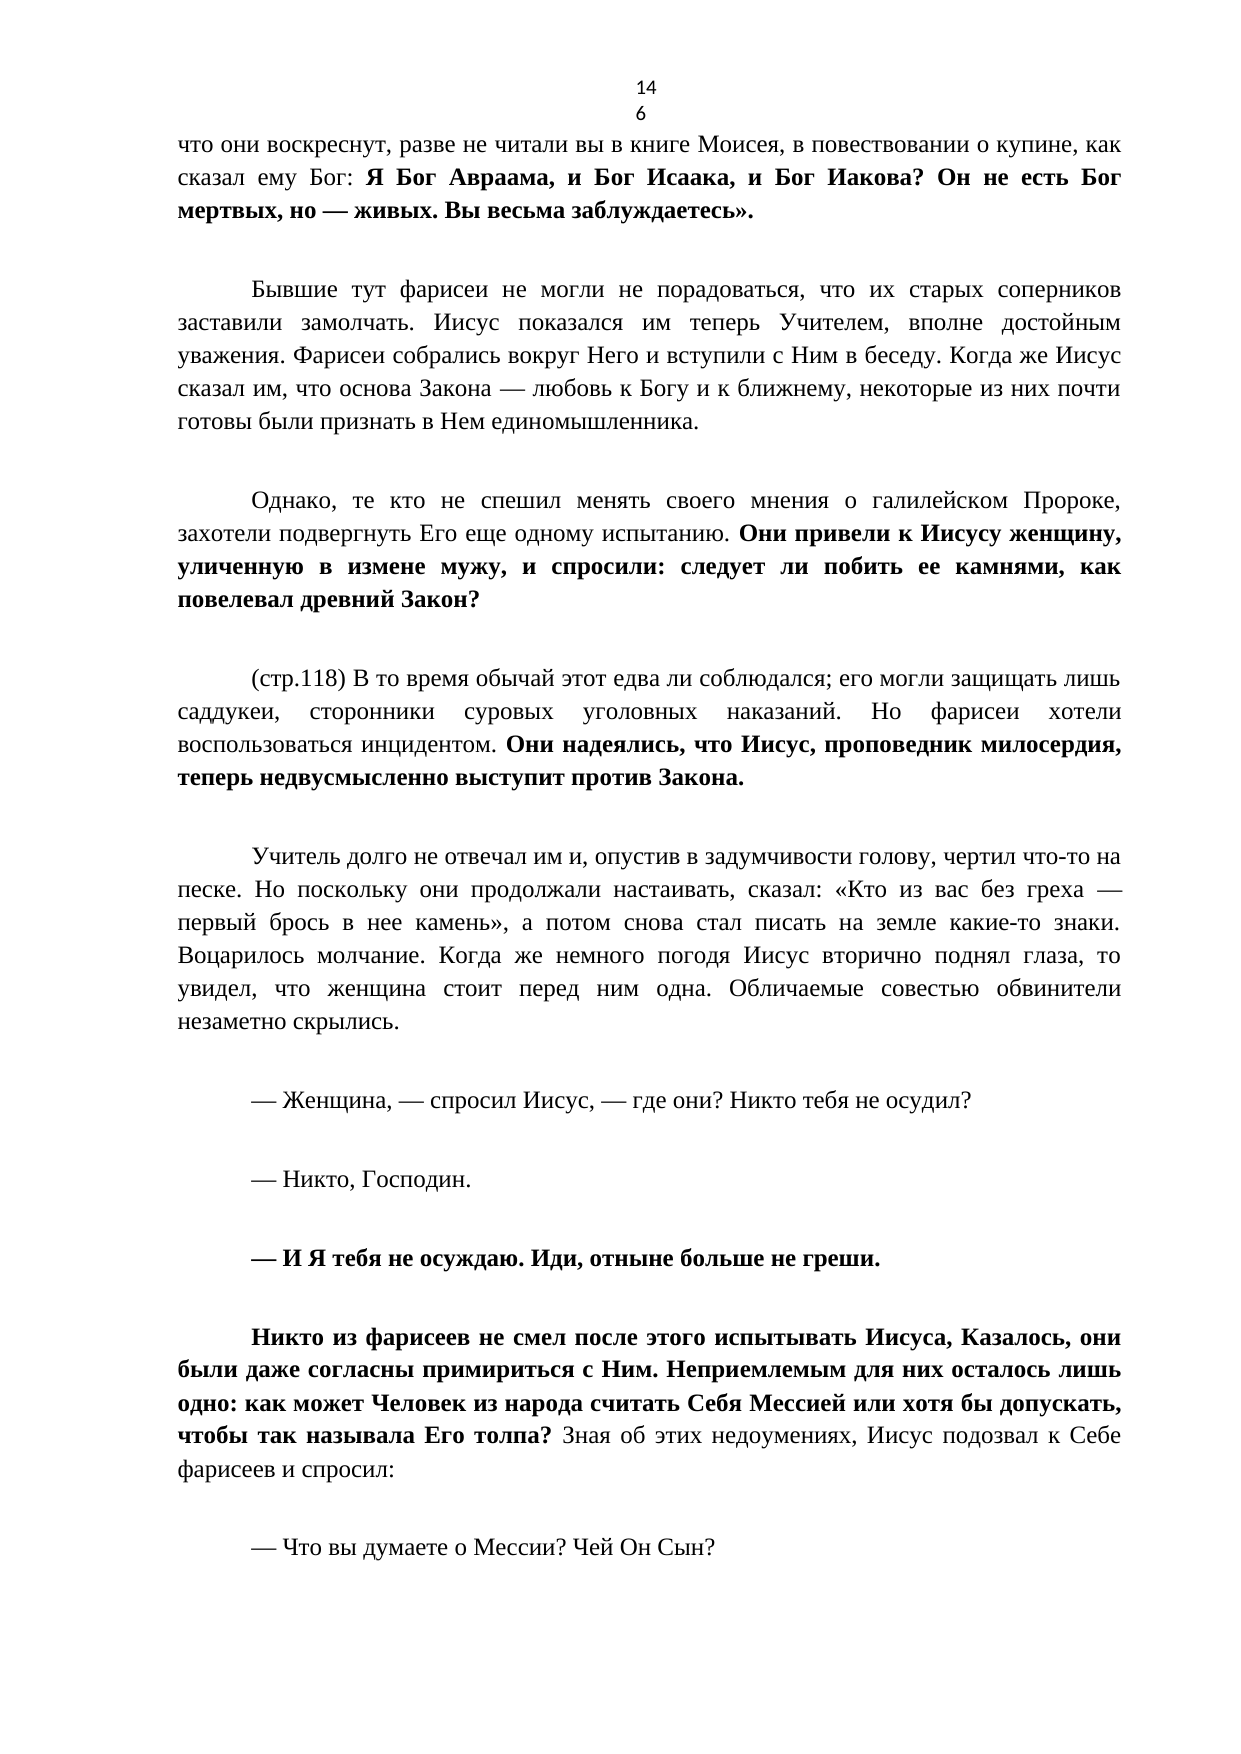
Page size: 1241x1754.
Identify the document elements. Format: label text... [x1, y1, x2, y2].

text — Никто, Господин. [177, 1164, 1122, 1193]
text (стр.118) В то время обычай этот едва ли соблюдался; его могли защищать лишь саддукеи, сторонники суровых уголовных наказаний. Но фарисеи хотели воспользоваться инцидентом. Они надеялись, что Иисус, проповедник милосердия, теперь недвусмысленно выступит против Закона. [177, 663, 1122, 791]
text Однако, те кто не спешил менять своего мнения о галилейском Пророке, захотели подвергнуть Его еще одному испытанию. Они привели к Иисусу женщину, уличенную в измене мужу, и спросили: следует ли побить ее камнями, как повелевал древний Закон? [177, 485, 1122, 613]
text — И Я тебя не осуждаю. Иди, отныне больше не греши. [177, 1243, 1122, 1271]
text — Что вы думаете о Мессии? Чей Он Сын? [177, 1532, 1122, 1561]
text Никто из фарисеев не смел после этого испытывать Иисуса, Казалось, они были даже согласны примириться с Ним. Неприемлемым для них осталось лишь одно: как может Человек из народа считать Себя Мессией или хотя бы допускать, чтобы так называла Его толпа? Зная об этих недоумениях, Иисус подозвал к Себе фарисеев и спросил: [177, 1322, 1122, 1482]
text — Женщина, — спросил Иисус, — где они? Никто тебя не осудил? [177, 1085, 1122, 1114]
text Бывшие тут фарисеи не могли не порадоваться, что их старых соперников заставили замолчать. Иисус показался им теперь Учителем, вполне достойным уважения. Фарисеи собрались вокруг Него и вступили с Ним в беседу. Когда же Иисус сказал им, что основа Закона — любовь к Богу и к ближнему, некоторые из них почти готовы были признать в Нем единомышленника. [177, 274, 1122, 435]
text что они воскреснут, разве не читали вы в книге Моисея, в повествовании о купине, как сказал ему Бог: Я Бог Авраама, и Бог Исаака, и Бог Иакова? Он не есть Бог мертвых, но — живых. Вы весьма заблуждаетесь». [177, 118, 1122, 224]
text Учитель долго не отвечал им и, опустив в задумчивости голову, чертил что-то на песке. Но поскольку они продолжали настаивать, сказал: «Кто из вас без греха — первый брось в нее камень», а потом снова стал писать на земле какие-то знаки. Воцарилось молчание. Когда же немного погодя Иисус вторично поднял глаза, то увидел, что женщина стоит перед ним одна. Обличаемые совестью обвинители незаметно скрылись. [177, 841, 1122, 1035]
